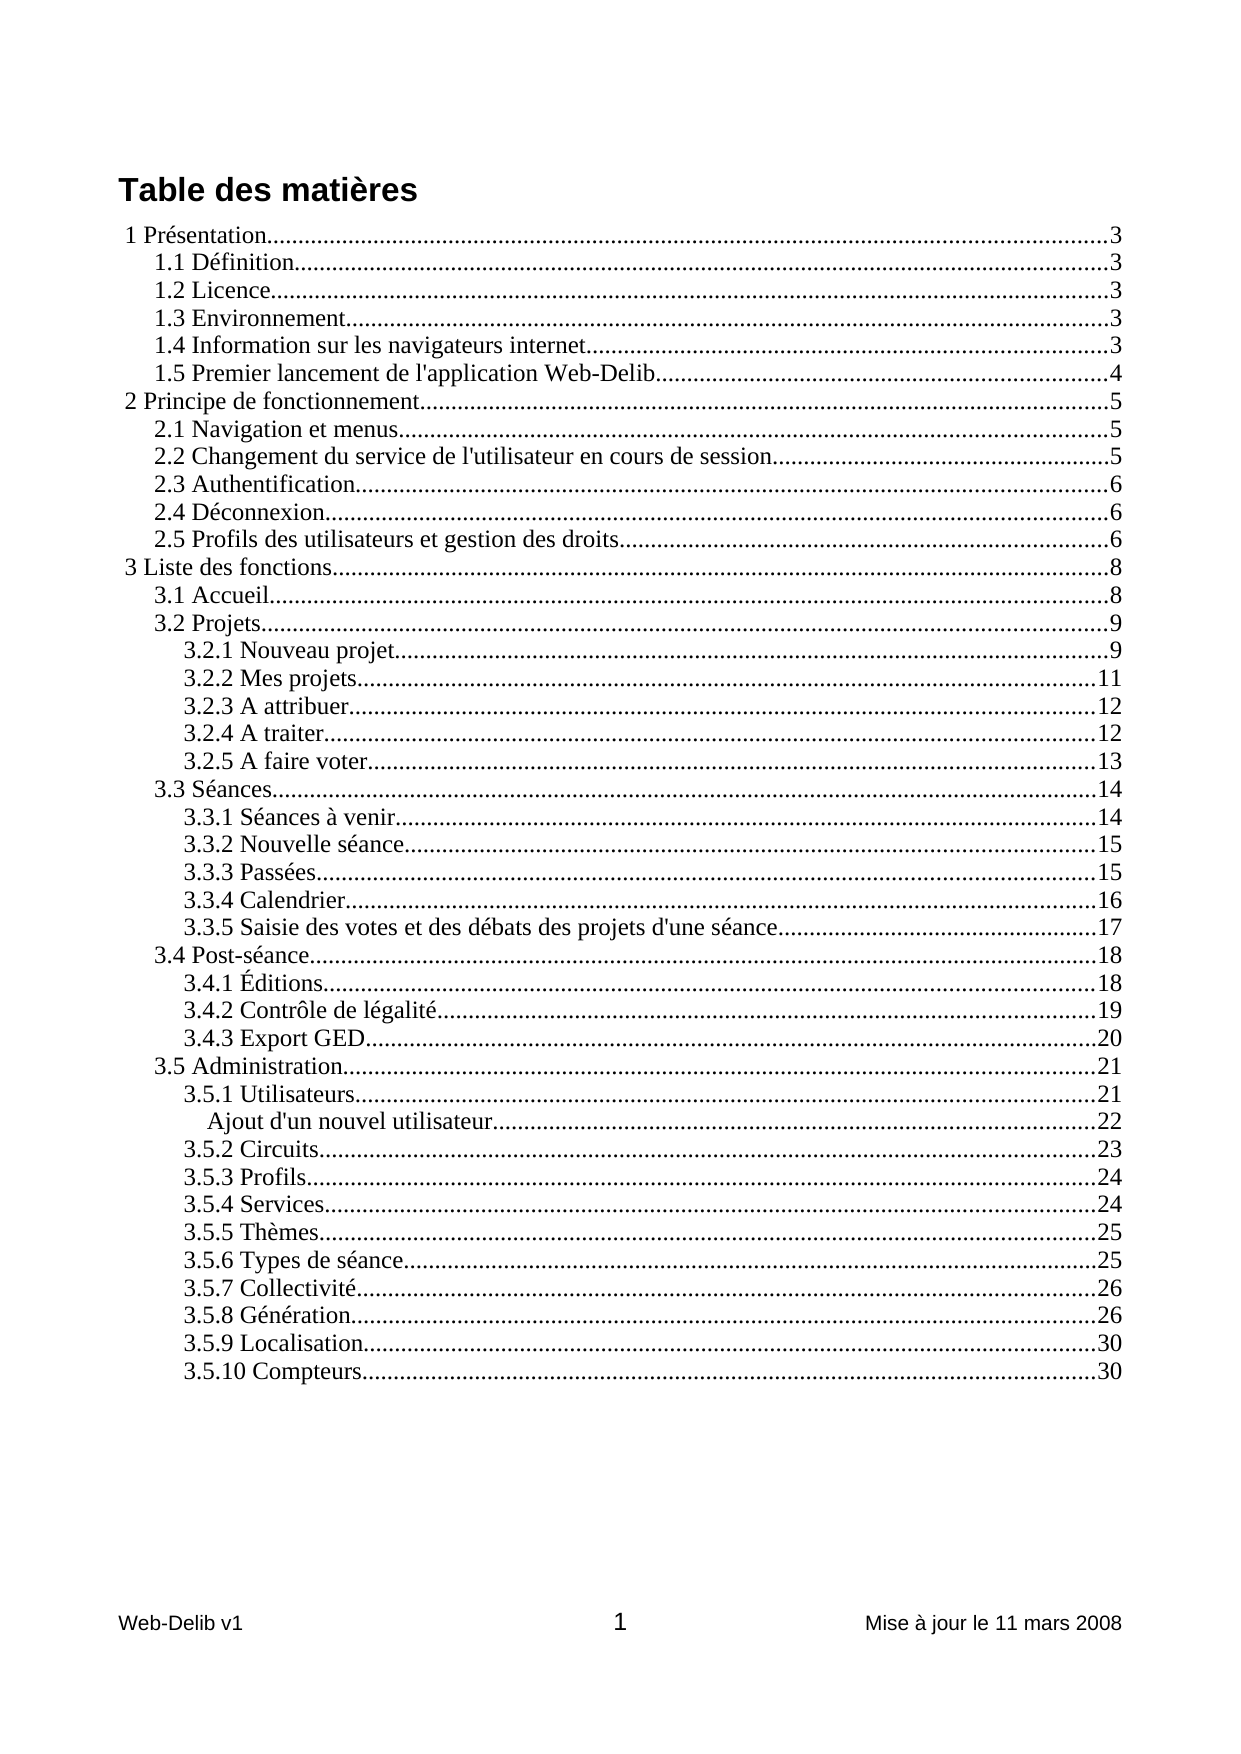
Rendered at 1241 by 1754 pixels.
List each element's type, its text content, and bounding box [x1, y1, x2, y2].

text 3.5.6 Types de séance 25 [177, 1246, 1122, 1274]
text 3.4 Post-séance 18 [148, 941, 1122, 969]
text 1.2 Licence 3 [148, 276, 1122, 304]
text 3.4.2 Contrôle de légalité 19 [177, 997, 1122, 1024]
text 3.5 Administration 21 [148, 1052, 1122, 1080]
text 1.3 Environnement 3 [148, 304, 1122, 332]
text 3.4.3 Export GED 20 [177, 1024, 1122, 1052]
text 3.3 Séances 14 [148, 775, 1122, 803]
text 3.2.5 A faire voter 13 [177, 747, 1122, 775]
text 3.1 Accueil 8 [148, 581, 1122, 609]
text 3.2.1 Nouveau projet 9 [177, 636, 1122, 664]
text 3.3.4 Calendrier 16 [177, 886, 1122, 913]
text 1 Présentation 3 [118, 221, 1122, 248]
text 1.5 Premier lancement de l'application Web-Delib 4 [148, 359, 1122, 387]
text 3.5.3 Profils 24 [177, 1163, 1122, 1191]
text 3.5.2 Circuits 23 [177, 1135, 1122, 1163]
subtitle Table des matières [118, 171, 1122, 208]
text 1.4 Information sur les navigateurs internet 3 [148, 332, 1122, 359]
text 3.5.8 Génération 26 [177, 1301, 1122, 1329]
text 3.2.3 A attribuer 12 [177, 692, 1122, 719]
text 2.1 Navigation et menus 5 [148, 415, 1122, 442]
text 3.4.1 Éditions 18 [177, 969, 1122, 997]
text 3.5.10 Compteurs 30 [177, 1357, 1122, 1384]
text 3.2.4 A traiter 12 [177, 719, 1122, 747]
text 3 Liste des fonctions 8 [118, 553, 1122, 581]
text 3.3.5 Saisie des votes et des débats des projets d'une séance 17 [177, 913, 1122, 941]
text 3.5.5 Thèmes 25 [177, 1218, 1122, 1246]
text 2.2 Changement du service de l'utilisateur en cours de session. 5 [148, 442, 1122, 470]
text 3.2 Projets 9 [148, 609, 1122, 636]
text 2 Principe de fonctionnement 5 [118, 387, 1122, 415]
text 3.2.2 Mes projets 11 [177, 664, 1122, 692]
text 3.5.4 Services 24 [177, 1191, 1122, 1218]
text 1.1 Définition 3 [148, 248, 1122, 276]
text Ajout d'un nouvel utilisateur 22 [207, 1107, 1122, 1135]
text 3.3.3 Passées 15 [177, 858, 1122, 886]
text 3.5.7 Collectivité 26 [177, 1274, 1122, 1301]
text 2.5 Profils des utilisateurs et gestion des droits 6 [148, 526, 1122, 553]
text 3.3.2 Nouvelle séance 15 [177, 830, 1122, 858]
text 2.4 Déconnexion 6 [148, 498, 1122, 526]
text 3.5.9 Localisation 30 [177, 1329, 1122, 1357]
text 3.5.1 Utilisateurs 21 [177, 1080, 1122, 1107]
text 3.3.1 Séances à venir 14 [177, 803, 1122, 830]
text 2.3 Authentification 6 [148, 470, 1122, 498]
